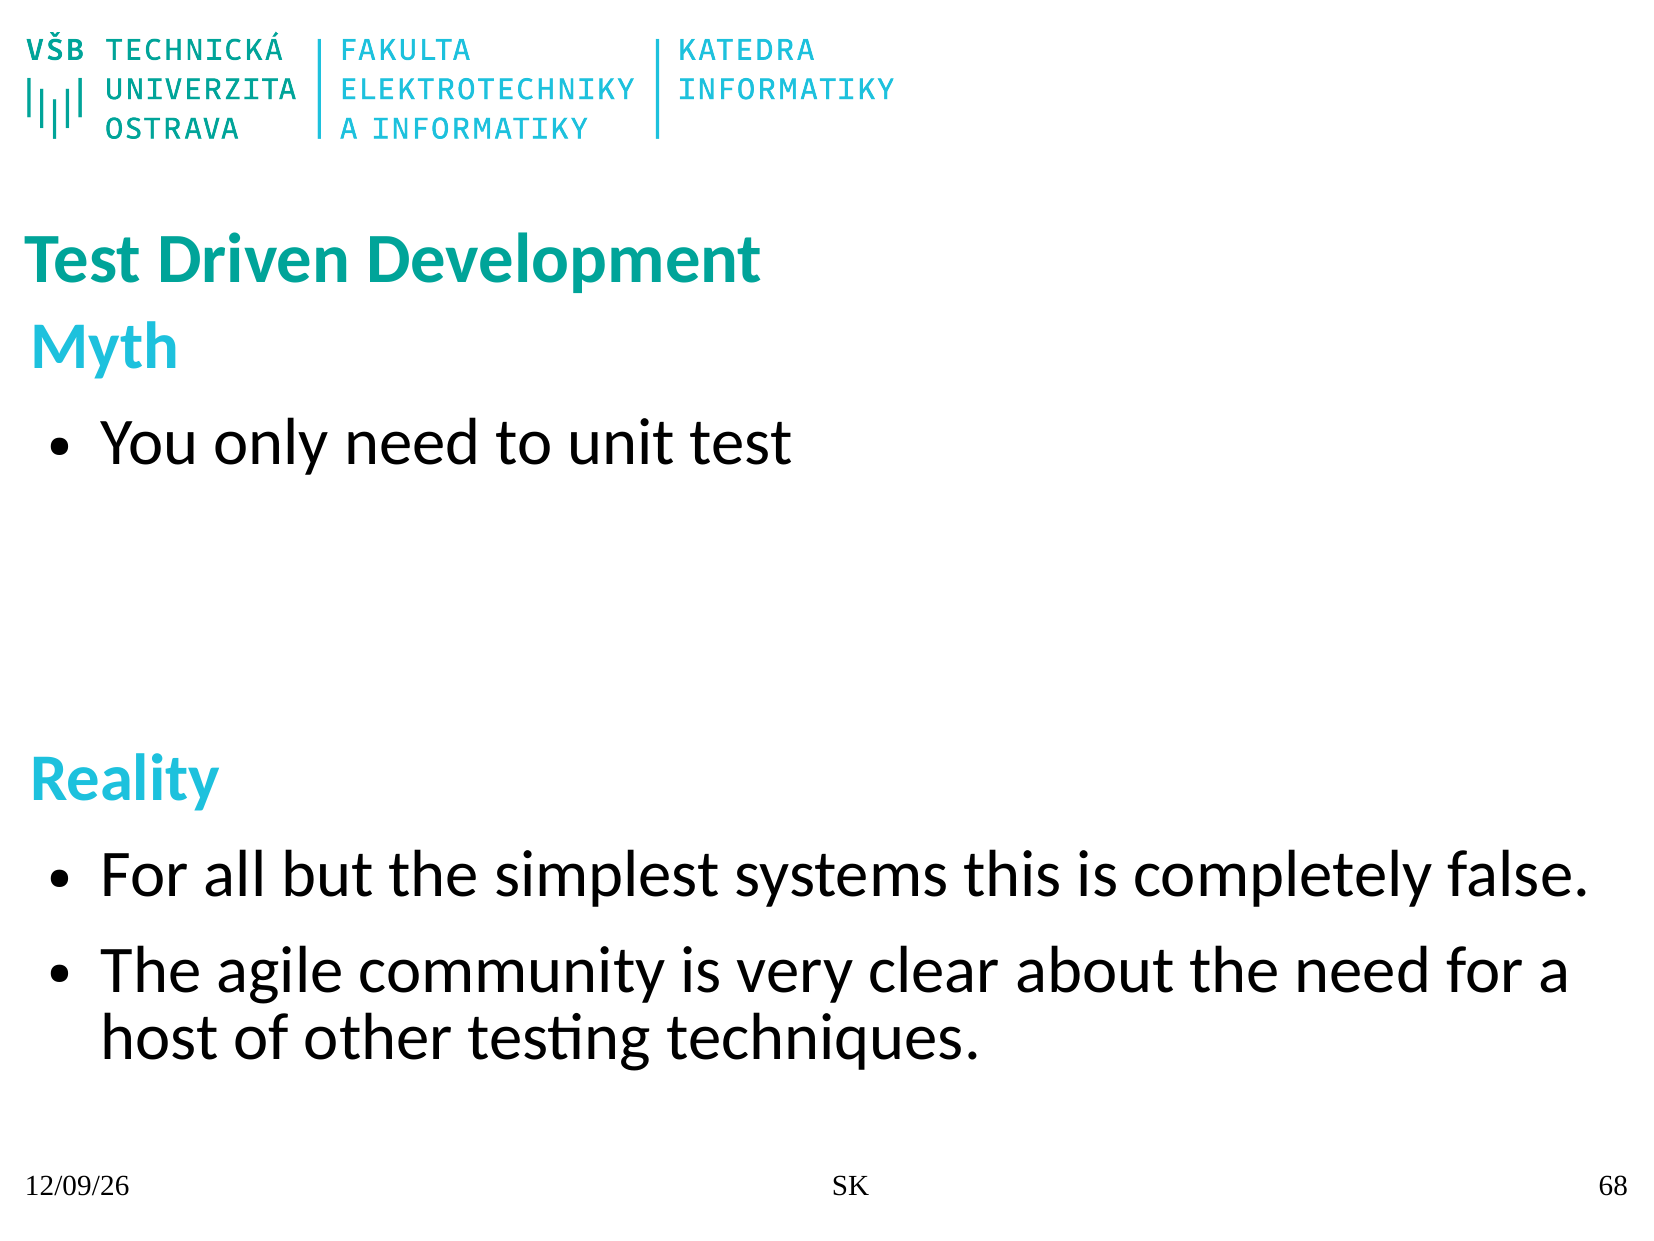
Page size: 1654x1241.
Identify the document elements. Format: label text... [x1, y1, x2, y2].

list Reality For all but the simplest systems this is completely false. The agile community is very clear about the need for a host of other testing techniques. [30, 750, 1629, 1145]
picture [26, 31, 894, 139]
list Myth You only need to unit test [30, 318, 1629, 714]
title Test Driven Development [24, 169, 1629, 300]
